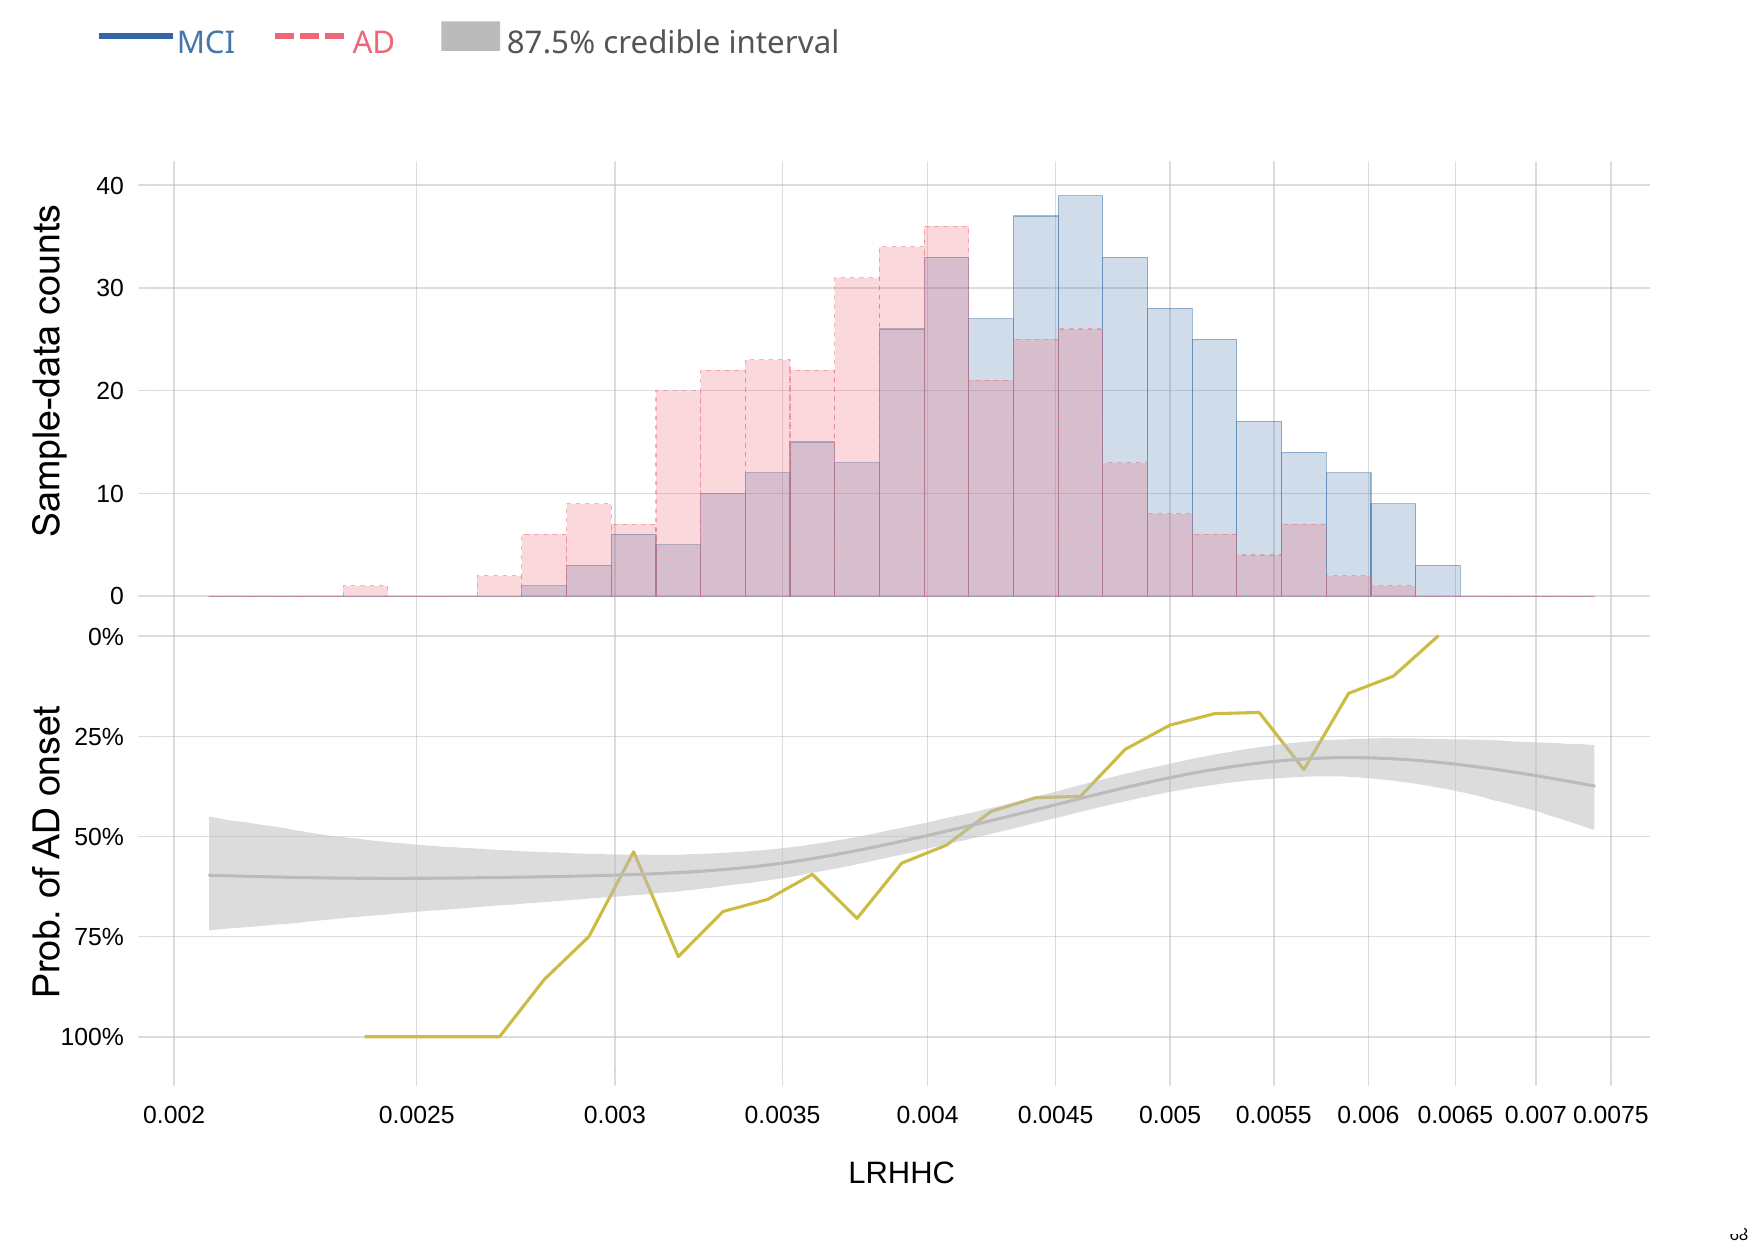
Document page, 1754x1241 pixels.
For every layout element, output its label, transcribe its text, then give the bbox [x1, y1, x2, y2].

picture [9, 6, 1745, 1234]
text_box Prob. of AD onset Sample-data counts [18, 189, 75, 1014]
text_box AD [337, 13, 413, 60]
text_box 87.5% credible interval [492, 13, 832, 60]
text_box [441, 21, 492, 51]
text_box MCI [162, 13, 250, 60]
